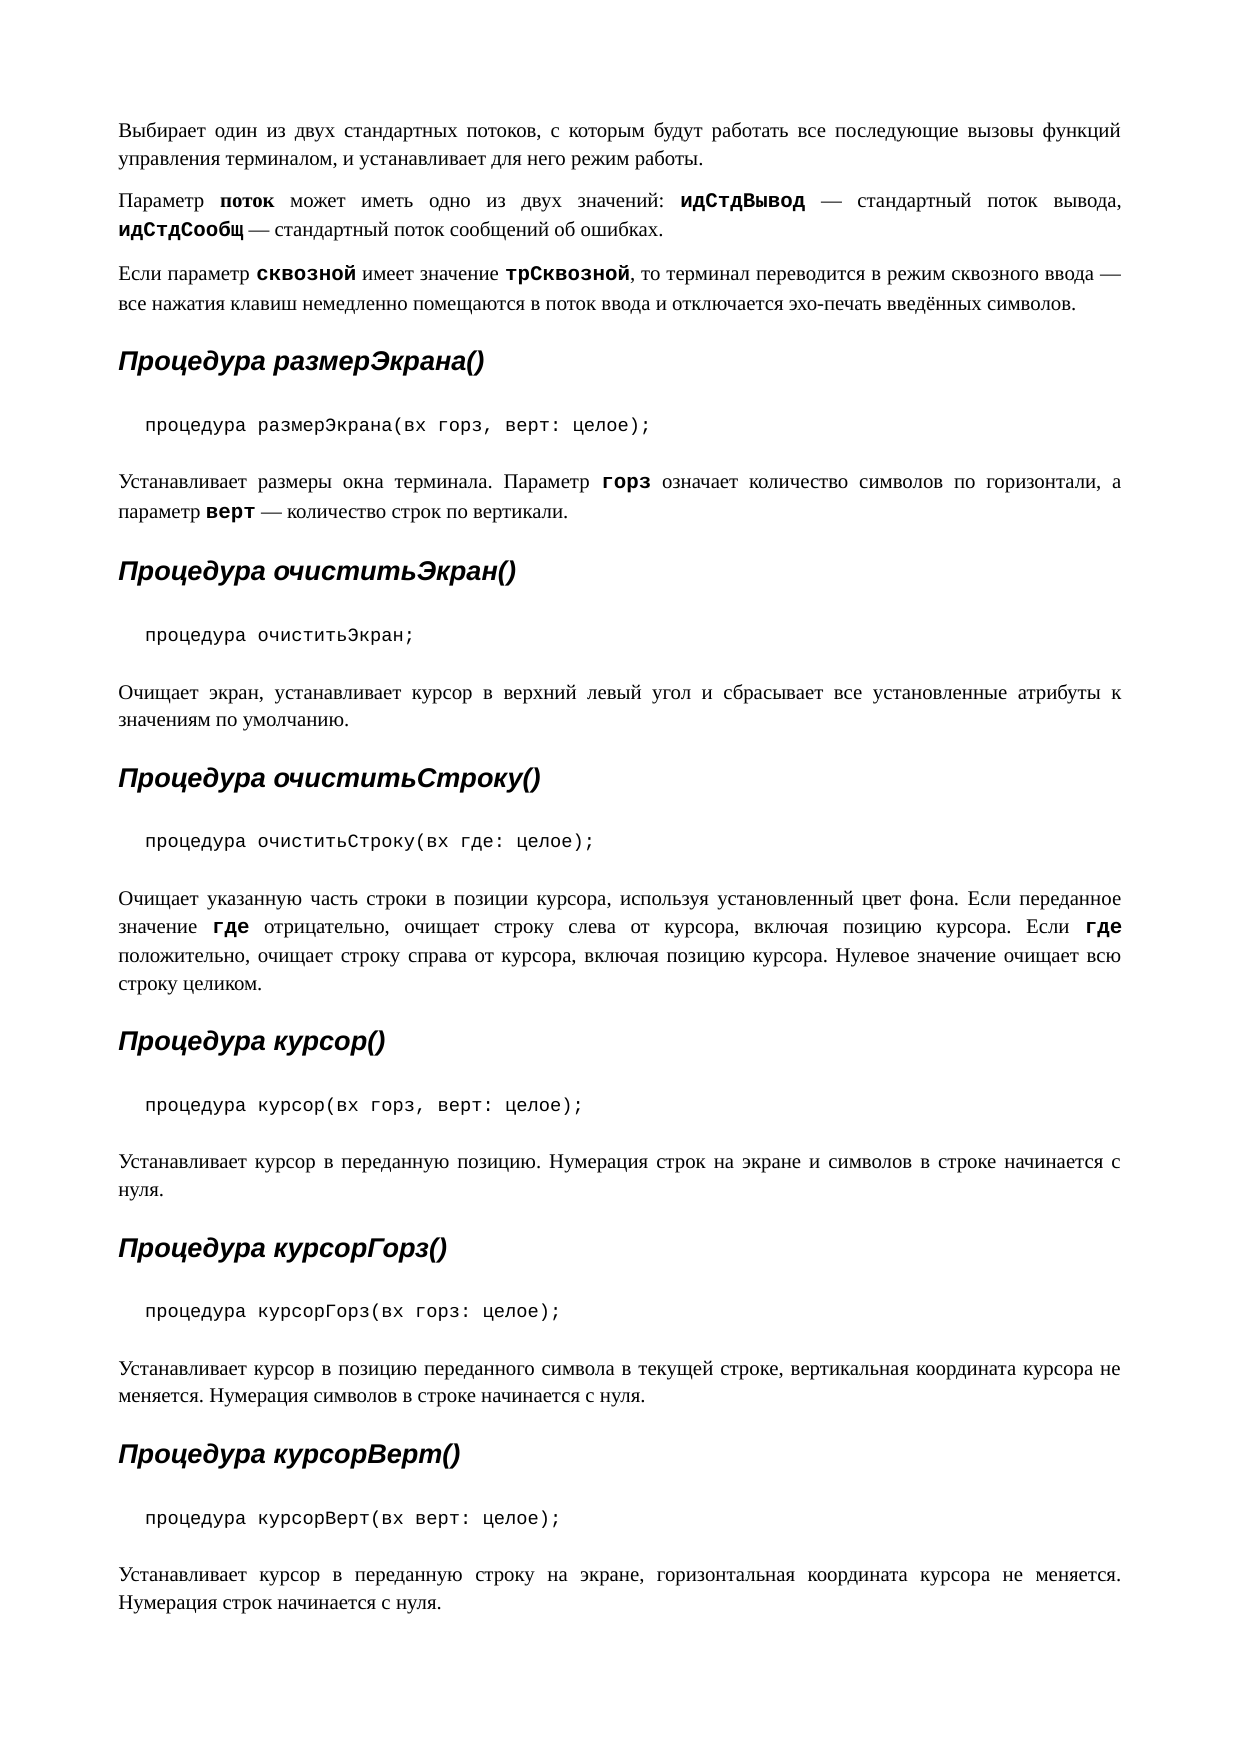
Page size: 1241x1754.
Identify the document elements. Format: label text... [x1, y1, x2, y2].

subtitle Процедура размерЭкрана() [118, 345, 1122, 377]
subtitle Процедура очиститьЭкран() [118, 555, 1122, 587]
text процедура курсорВерт(вх верт: целое); [136, 1499, 1104, 1538]
text процедура очиститьЭкран; [136, 617, 1104, 656]
text Выбирает один из двух стандартных потоков, с которым будут работать все последующие вызовы функций управления терминалом, и устанавливает для него режим работы. [118, 118, 1122, 170]
text Очищает экран, устанавливает курсор в верхний левый угол и сбрасывает все установленные атрибуты к значениям по умолчанию. [118, 679, 1122, 731]
text процедура курсорГорз(вх горз: целое); [136, 1293, 1104, 1332]
text Устанавливает курсор в переданную строку на экране, горизонтальная координата курсора не меняется. Нумерация строк начинается с нуля. [118, 1562, 1122, 1614]
text Если параметр сквозной имеет значение трСквозной, то терминал переводится в режим сквозного ввода — все нажатия клавиш немедленно помещаются в поток ввода и отключается эхо-печать введённых символов. [118, 261, 1122, 315]
subtitle Процедура курсорВерт() [118, 1438, 1122, 1469]
text процедура курсор(вх горз, верт: целое); [136, 1087, 1104, 1126]
text Параметр поток может иметь одно из двух значений: идСтдВывод — стандартный поток вывода, идСтдСообщ — стандартный поток сообщений об ошибках. [118, 188, 1122, 243]
text Устанавливает курсор в переданную позицию. Нумерация строк на экране и символов в строке начинается с нуля. [118, 1149, 1122, 1201]
subtitle Процедура курсор() [118, 1025, 1122, 1056]
subtitle Процедура курсорГорз() [118, 1232, 1122, 1263]
text процедура размерЭкрана(вх горз, верт: целое); [136, 407, 1104, 446]
text Устанавливает размеры окна терминала. Параметр горз означает количество символов по горизонтали, а параметр верт — количество строк по вертикали. [118, 469, 1122, 524]
subtitle Процедура очиститьСтроку() [118, 762, 1122, 793]
text Очищает указанную часть строки в позиции курсора, используя установленный цвет фона. Если переданное значение где отрицательно, очищает строку слева от курсора, включая позицию курсора. Если где положительно, очищает строку справа от курсора, включая позицию курсора. Нулевое значение очищает всю строку целиком. [118, 886, 1122, 994]
text Устанавливает курсор в позицию переданного символа в текущей строке, вертикальная координата курсора не меняется. Нумерация символов в строке начинается с нуля. [118, 1356, 1122, 1407]
text процедура очиститьСтроку(вх где: целое); [136, 823, 1104, 862]
